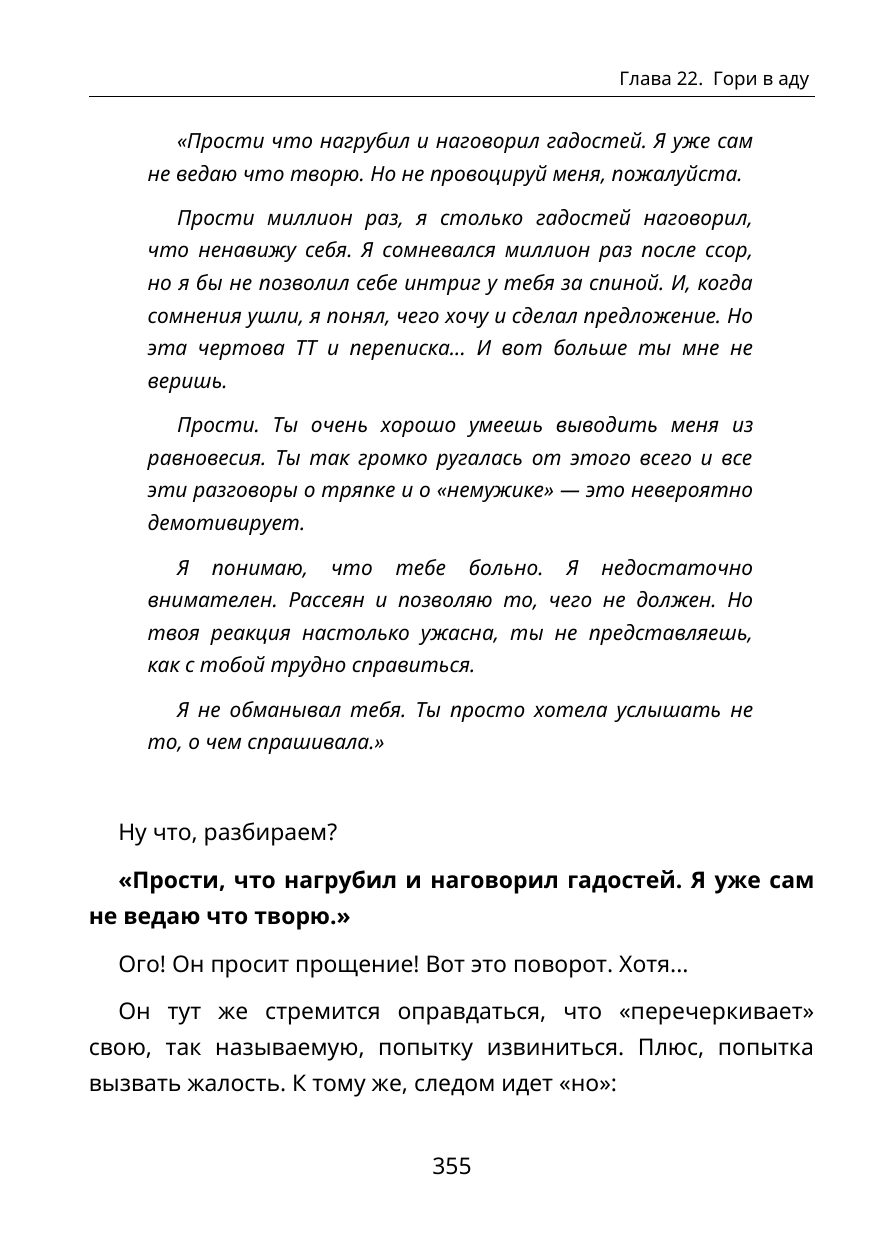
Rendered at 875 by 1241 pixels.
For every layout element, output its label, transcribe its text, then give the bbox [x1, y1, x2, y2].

text Прости миллион раз, я столько гадостей наговорил, что ненавижу себя. Я сомневался миллион раз после ссор, но я бы не позволил себе интриг у тебя за спиной. И, когда сомнения ушли, я понял, чего хочу и сделал предложение. Но эта чертова ТТ и переписка... И вот больше ты мне не веришь. [147, 203, 756, 394]
text Я не обманывал тебя. Ты просто хотела услышать не то, о чем спрашивала.» [147, 695, 756, 756]
text «Прости, что нагрубил и наговорил гадостей. Я уже сам не ведаю что творю.» [88, 864, 815, 931]
text Ну что, разбираем? [88, 816, 815, 847]
text Он тут же стремится оправдаться, что «перечеркивает» свою, так называемую, попытку извиниться. Плюс, попытка вызвать жалость. К тому же, следом идет «но»: [88, 995, 815, 1098]
text Ого! Он просит прощение! Вот это поворот. Хотя... [88, 947, 815, 979]
text Я понимаю, что тебе больно. Я недостаточно внимателен. Рассеян и позволяю то, чего не должен. Но твоя реакция настолько ужасна, ты не представляешь, как с тобой трудно справиться. [147, 553, 756, 679]
text Прости. Ты очень хорошо умеешь выводить меня из равновесия. Ты так громко ругалась от этого всего и все эти разговоры о тряпке и о «немужике» — это невероятно демотивирует. [147, 410, 756, 537]
text «Прости что нагрубил и наговорил гадостей. Я уже сам не ведаю что творю. Но не провоцируй меня, пожалуйста. [147, 126, 756, 187]
